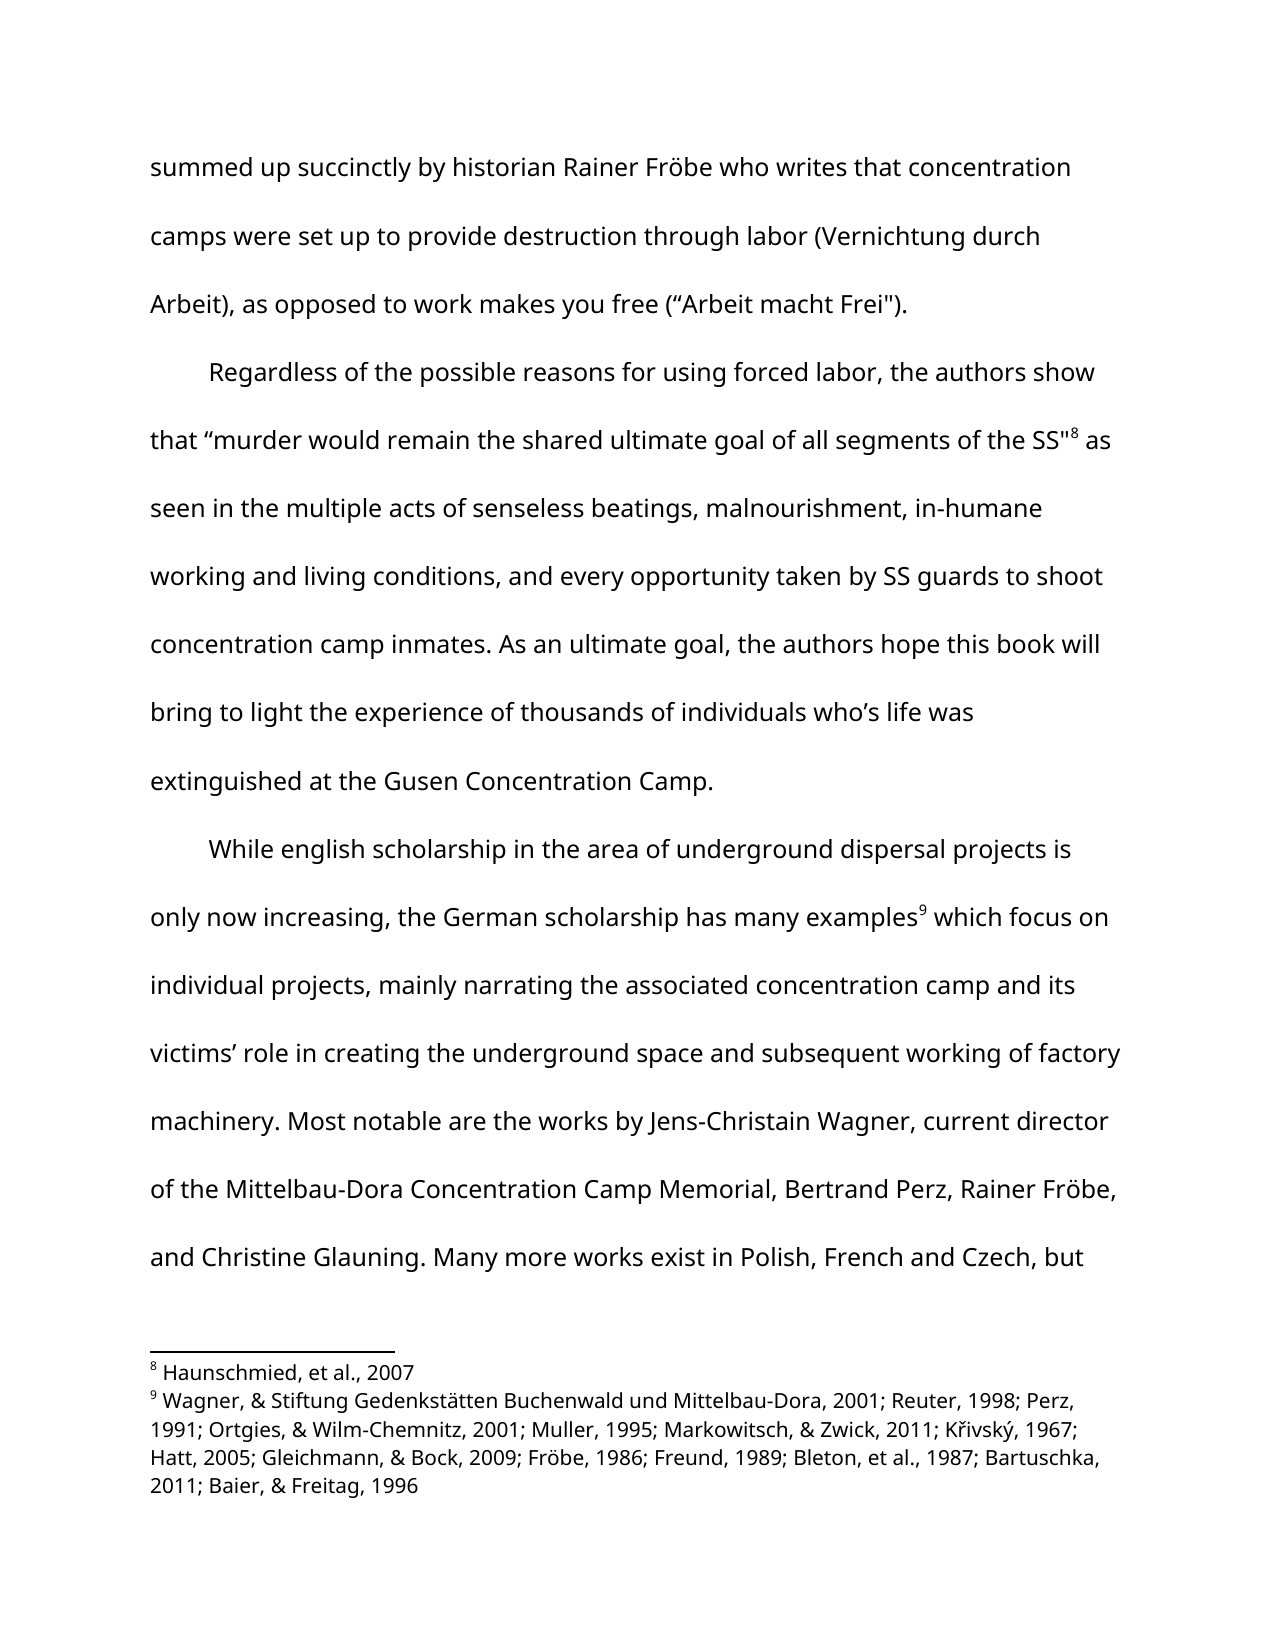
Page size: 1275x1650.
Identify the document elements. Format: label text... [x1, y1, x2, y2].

text Regardless of the possible reasons for using forced labor, the authors show that “murder would remain the shared ultimate goal of all segments of the SS" as seen in the multiple acts of senseless beatings, malnourishment, in-humane working and living conditions, and every opportunity taken by SS guards to shoot concentration camp inmates. As an ultimate goal, the authors hope this book will bring to light the experience of thousands of individuals who’s life was extinguished at the Gusen Concentration Camp. [150, 354, 1125, 797]
text Haunschmied, et al., 2007 [150, 1358, 1125, 1386]
text While english scholarship in the area of underground dispersal projects is only now increasing, the German scholarship has many examples which focus on individual projects, mainly narrating the associated concentration camp and its victims’ role in creating the underground space and subsequent working of factory machinery. Most notable are the works by Jens-Christain Wagner, current director of the Mittelbau-Dora Concentration Camp Memorial, Bertrand Perz, Rainer Fröbe, and Christine Glauning. Many more works exist in Polish, French and Czech, but [150, 831, 1125, 1274]
text Wagner, & Stiftung Gedenkstätten Buchenwald und Mittelbau-Dora, 2001; Reuter, 1998; Perz, 1991; Ortgies, & Wilm-Chemnitz, 2001; Muller, 1995; Markowitsch, & Zwick, 2011; Křivský, 1967; Hatt, 2005; Gleichmann, & Bock, 2009; Fröbe, 1986; Freund, 1989; Bleton, et al., 1987; Bartuschka, 2011; Baier, & Freitag, 1996 [150, 1386, 1125, 1500]
text summed up succinctly by historian Rainer Fröbe who writes that concentration camps were set up to provide destruction through labor (Vernichtung durch Arbeit), as opposed to work makes you free (“Arbeit macht Frei"). [150, 150, 1125, 320]
